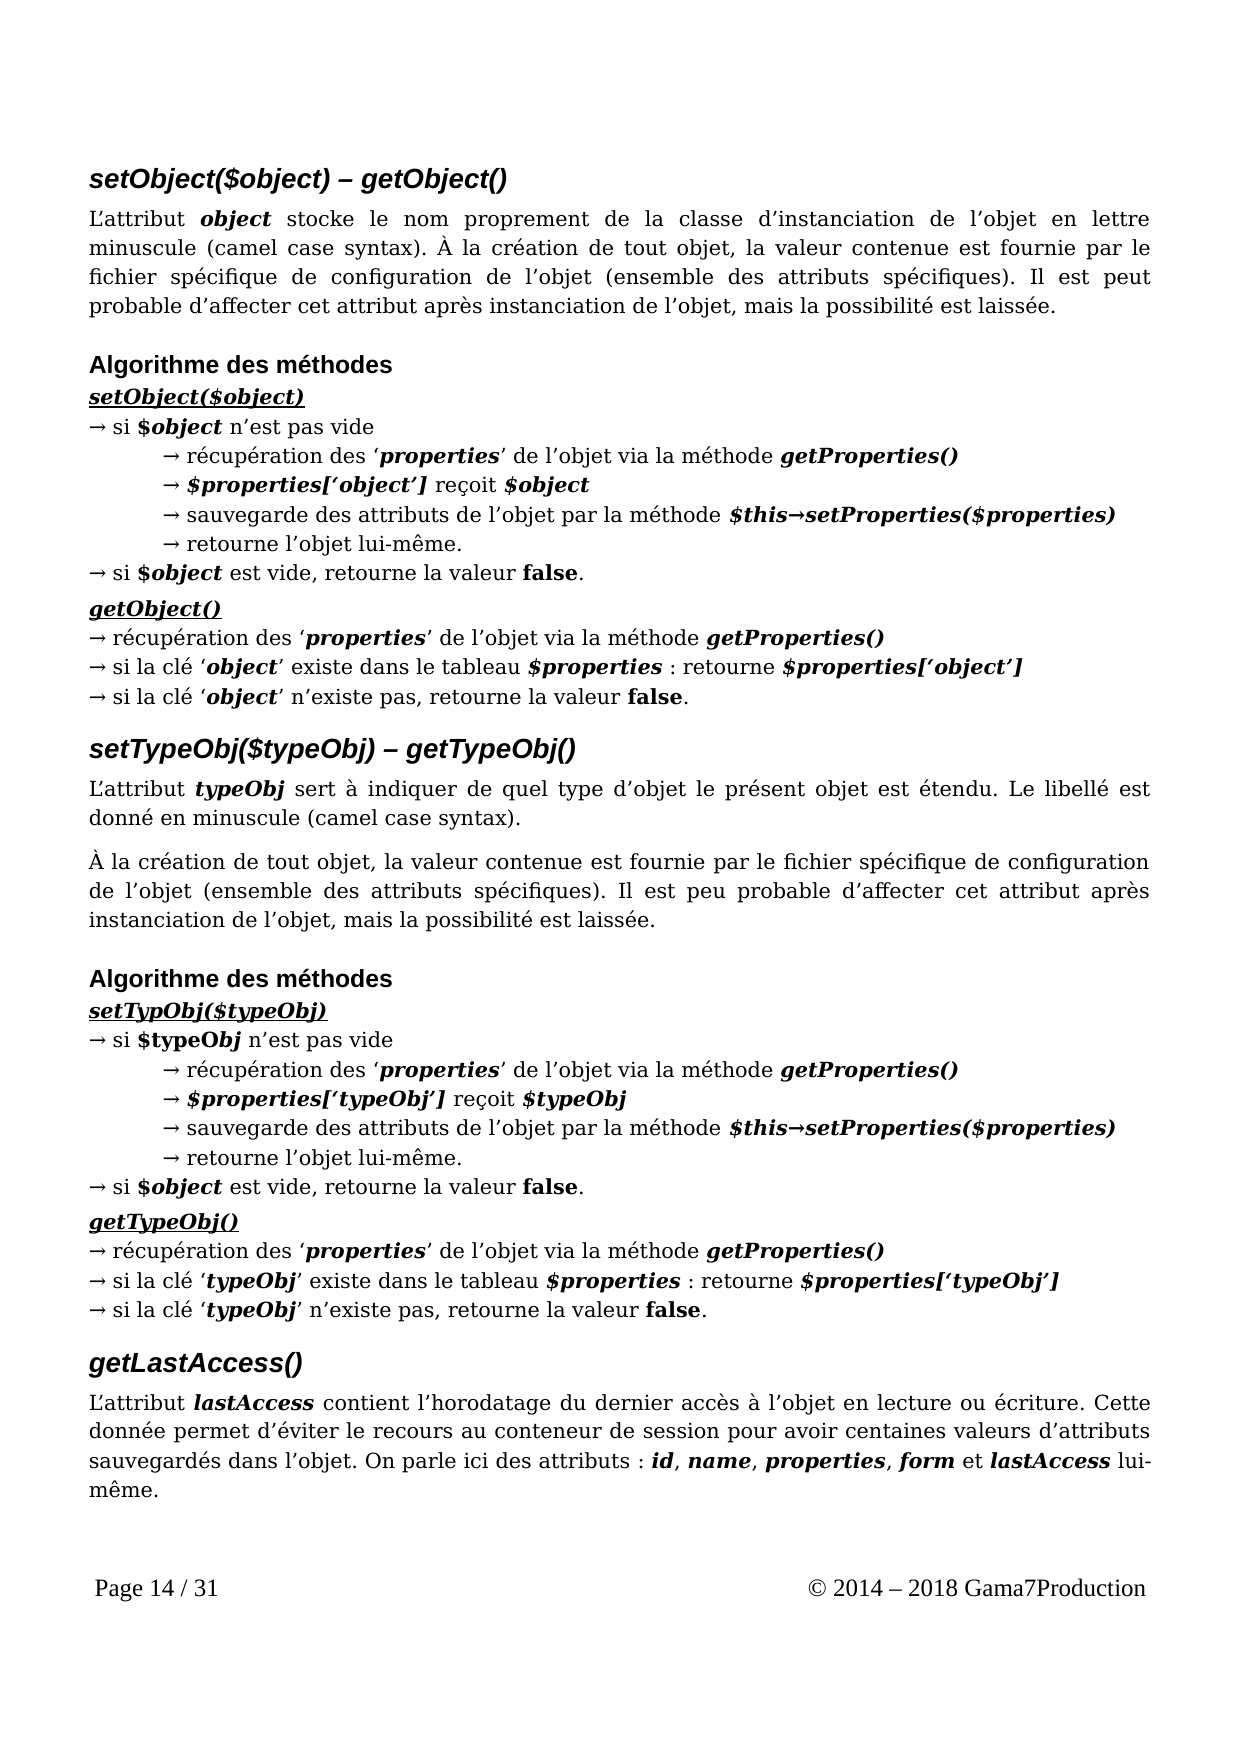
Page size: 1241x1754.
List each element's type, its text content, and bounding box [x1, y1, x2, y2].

text → retourne l’objet lui-même. [88, 1146, 1152, 1170]
text → sauvegarde des attributs de l’objet par la méthode $this→setProperties($properties) [88, 503, 1152, 527]
text → retourne l’objet lui-même. [88, 532, 1152, 556]
text → $properties[‘object’] reçoit $object [88, 473, 1152, 498]
subtitle Algorithme des méthodes [88, 964, 1152, 992]
text L’attribut object stocke le nom proprement de la classe d’instanciation de l’objet en lettre minuscule (camel case syntax). À la création de tout objet, la valeur contenue est fournie par le fichier spécifique de configuration de l’objet (ensemble des attributs spécifiques). Il est peut probable d’affecter cet attribut après instanciation de l’objet, mais la possibilité est laissée. [88, 207, 1152, 318]
text → $properties[‘typeObj’] reçoit $typeObj [88, 1087, 1152, 1111]
subtitle Algorithme des méthodes [88, 350, 1152, 379]
text → récupération des ‘properties’ de l’objet via la méthode getProperties() [88, 1239, 1152, 1264]
text L’attribut lastAccess contient l’horodatage du dernier accès à l’objet en lecture ou écriture. Cette donnée permet d’éviter le recours au conteneur de session pour avoir centaines valeurs d’attributs sauvegardés dans l’objet. On parle ici des attributs : id, name, properties, form et lastAccess lui-même. [88, 1390, 1152, 1502]
text À la création de tout objet, la valeur contenue est fournie par le fichier spécifique de configuration de l’objet (ensemble des attributs spécifiques). Il est peu probable d’affecter cet attribut après instanciation de l’objet, mais la possibilité est laissée. [88, 850, 1152, 932]
text setObject($object) [88, 385, 1152, 410]
text → si $object est vide, retourne la valeur false. [88, 1175, 1152, 1199]
text → si $object est vide, retourne la valeur false. [88, 561, 1152, 586]
text → si la clé ‘typeObj’ existe dans le tableau $properties : retourne $properties[‘typeObj’] [88, 1269, 1152, 1293]
subtitle setTypeObj($typeObj) – getTypeObj() [88, 732, 1152, 764]
text → récupération des ‘properties’ de l’objet via la méthode getProperties() [88, 626, 1152, 650]
text → si la clé ‘typeObj’ n’existe pas, retourne la valeur false. [88, 1298, 1152, 1323]
text getTypeObj() [88, 1210, 1152, 1234]
text → si la clé ‘object’ n’existe pas, retourne la valeur false. [88, 684, 1152, 709]
text L’attribut typeObj sert à indiquer de quel type d’objet le présent objet est étendu. Le libellé est donné en minuscule (camel case syntax). [88, 777, 1152, 830]
text → si la clé ‘object’ existe dans le tableau $properties : retourne $properties[‘object’] [88, 655, 1152, 680]
subtitle setObject($object) – getObject() [88, 162, 1152, 194]
text setTypObj($typeObj) [88, 999, 1152, 1023]
text → si $typeObj n’est pas vide [88, 1028, 1152, 1053]
subtitle getLastAccess() [88, 1346, 1152, 1378]
text → sauvegarde des attributs de l’objet par la méthode $this→setProperties($properties) [88, 1116, 1152, 1141]
text → si $object n’est pas vide [88, 414, 1152, 439]
text → récupération des ‘properties’ de l’objet via la méthode getProperties() [88, 1057, 1152, 1082]
text → récupération des ‘properties’ de l’objet via la méthode getProperties() [88, 444, 1152, 468]
text getObject() [88, 596, 1152, 621]
